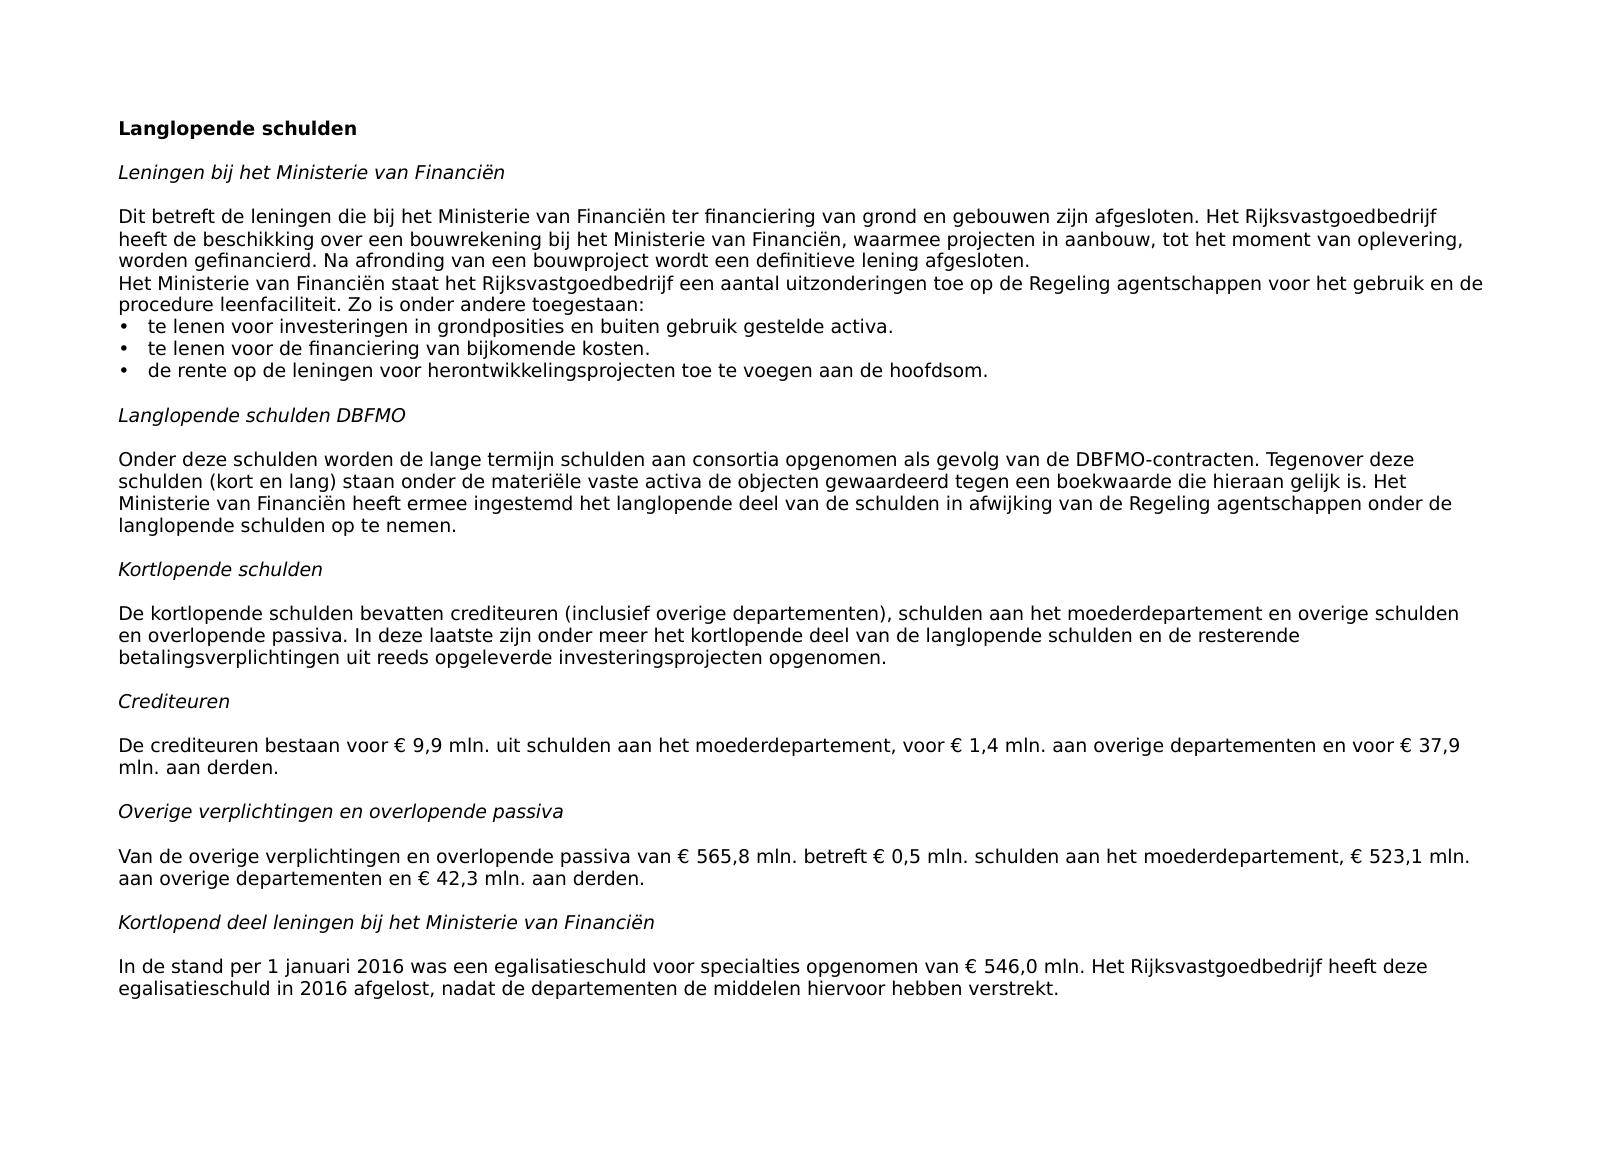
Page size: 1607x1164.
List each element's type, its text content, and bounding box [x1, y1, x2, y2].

subtitle Langlopende schulden [118, 118, 1488, 140]
subtitle Kortlopend deel leningen bij het Ministerie van Financiën [118, 912, 1488, 934]
subtitle Crediteuren [118, 691, 1488, 713]
text Onder deze schulden worden de lange termijn schulden aan consortia opgenomen als gevolg van de DBFMO-contracten. Tegenover deze schulden (kort en lang) staan onder de materiële vaste activa de objecten gewaardeerd tegen een boekwaarde die hieraan gelijk is. Het Ministerie van Financiën heeft ermee ingestemd het langlopende deel van de schulden in afwijking van de Regeling agentschappen onder de langlopende schulden op te nemen. [118, 449, 1488, 537]
text Van de overige verplichtingen en overlopende passiva van € 565,8 mln. betreft € 0,5 mln. schulden aan het moederdepartement, € 523,1 mln. aan overige departementen en € 42,3 mln. aan derden. [118, 846, 1488, 889]
text In de stand per 1 januari 2016 was een egalisatieschuld voor specialties opgenomen van € 546,0 mln. Het Rijksvastgoedbedrijf heeft deze egalisatieschuld in 2016 afgelost, nadat de departementen de middelen hiervoor hebben verstrekt. [118, 956, 1488, 1000]
text • te lenen voor investeringen in grondposities en buiten gebruik gestelde activa. [118, 316, 1488, 338]
text De kortlopende schulden bevatten crediteuren (inclusief overige departementen), schulden aan het moederdepartement en overige schulden en overlopende passiva. In deze laatste zijn onder meer het kortlopende deel van de langlopende schulden en de resterende betalingsverplichtingen uit reeds opgeleverde investeringsprojecten opgenomen. [118, 603, 1488, 669]
subtitle Leningen bij het Ministerie van Financiën [118, 162, 1488, 184]
text • de rente op de leningen voor herontwikkelingsprojecten toe te voegen aan de hoofdsom. [118, 360, 1488, 382]
text Dit betreft de leningen die bij het Ministerie van Financiën ter financiering van grond en gebouwen zijn afgesloten. Het Rijksvastgoedbedrijf heeft de beschikking over een bouwrekening bij het Ministerie van Financiën, waarmee projecten in aanbouw, tot het moment van oplevering, worden gefinancierd. Na afronding van een bouwproject wordt een definitieve lening afgesloten. [118, 206, 1488, 272]
text De crediteuren bestaan voor € 9,9 mln. uit schulden aan het moederdepartement, voor € 1,4 mln. aan overige departementen en voor € 37,9 mln. aan derden. [118, 735, 1488, 779]
text Het Ministerie van Financiën staat het Rijksvastgoedbedrijf een aantal uitzonderingen toe op de Regeling agentschappen voor het gebruik en de procedure leenfaciliteit. Zo is onder andere toegestaan: [118, 272, 1488, 316]
text • te lenen voor de financiering van bijkomende kosten. [118, 338, 1488, 360]
subtitle Langlopende schulden DBFMO [118, 404, 1488, 426]
subtitle Overige verplichtingen en overlopende passiva [118, 801, 1488, 823]
subtitle Kortlopende schulden [118, 559, 1488, 581]
